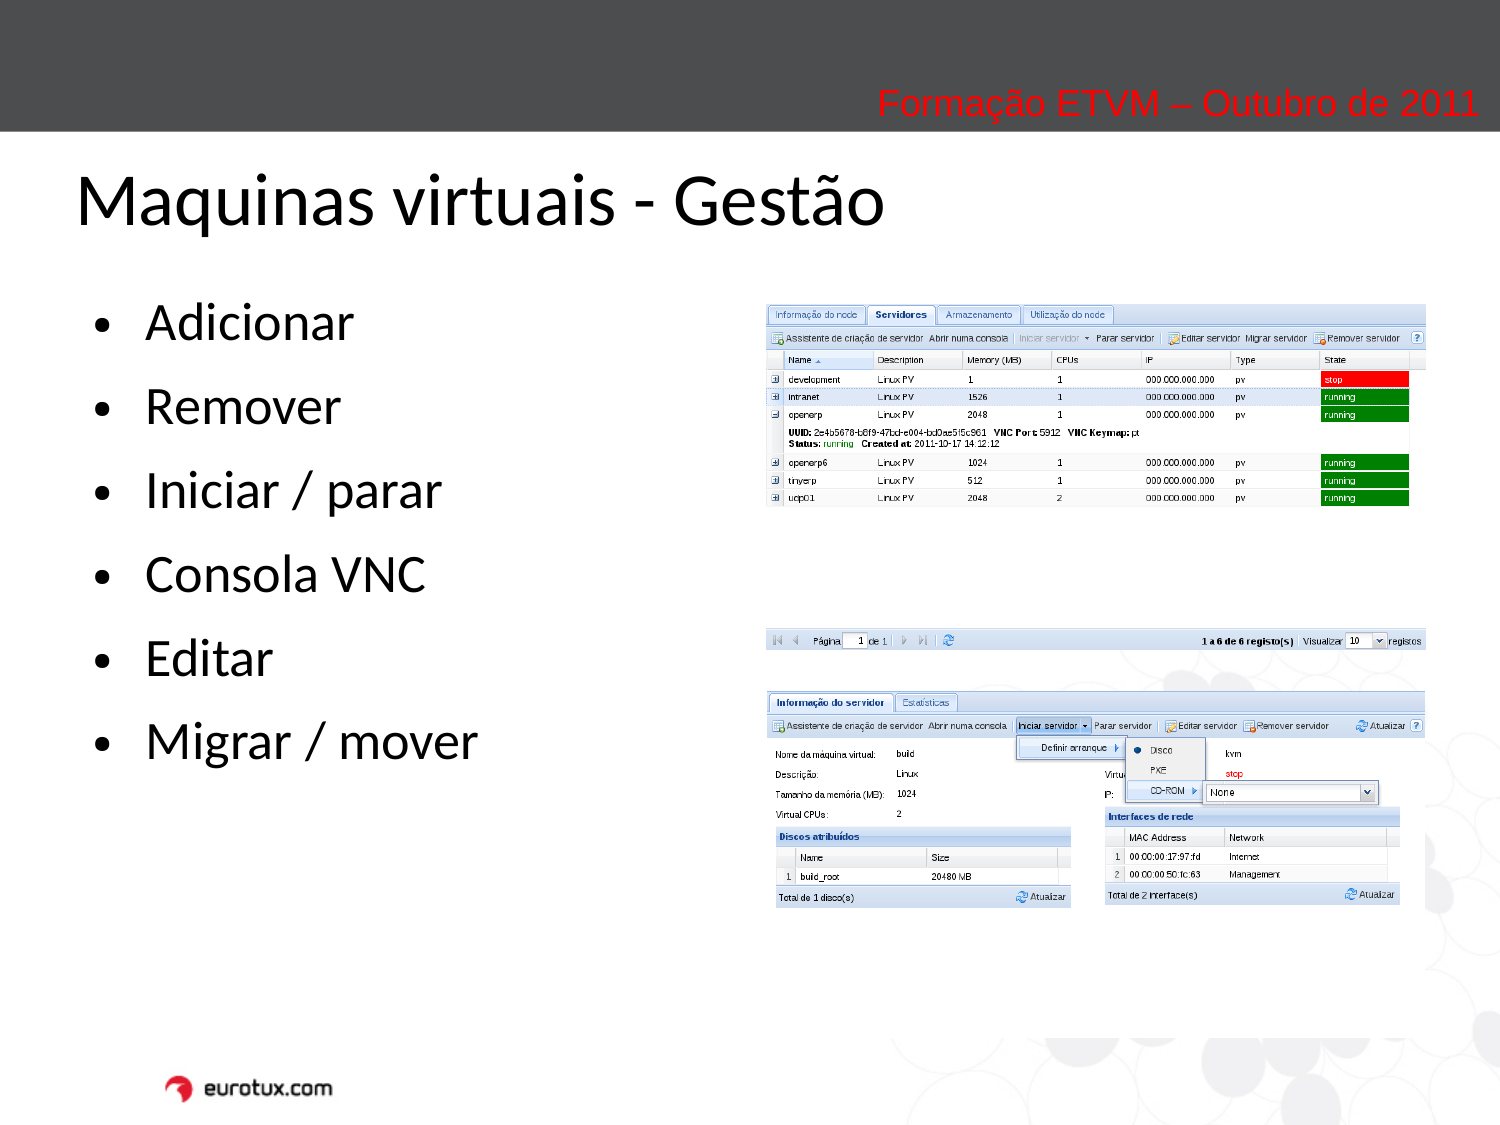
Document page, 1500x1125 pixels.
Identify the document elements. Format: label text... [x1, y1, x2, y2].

title Maquinas virtuais - Gestão [75, 112, 1425, 301]
picture [0, 0, 1500, 1125]
list Adicionar Remover Iniciar / parar Consola VNC Editar Migrar / mover [75, 299, 734, 1043]
